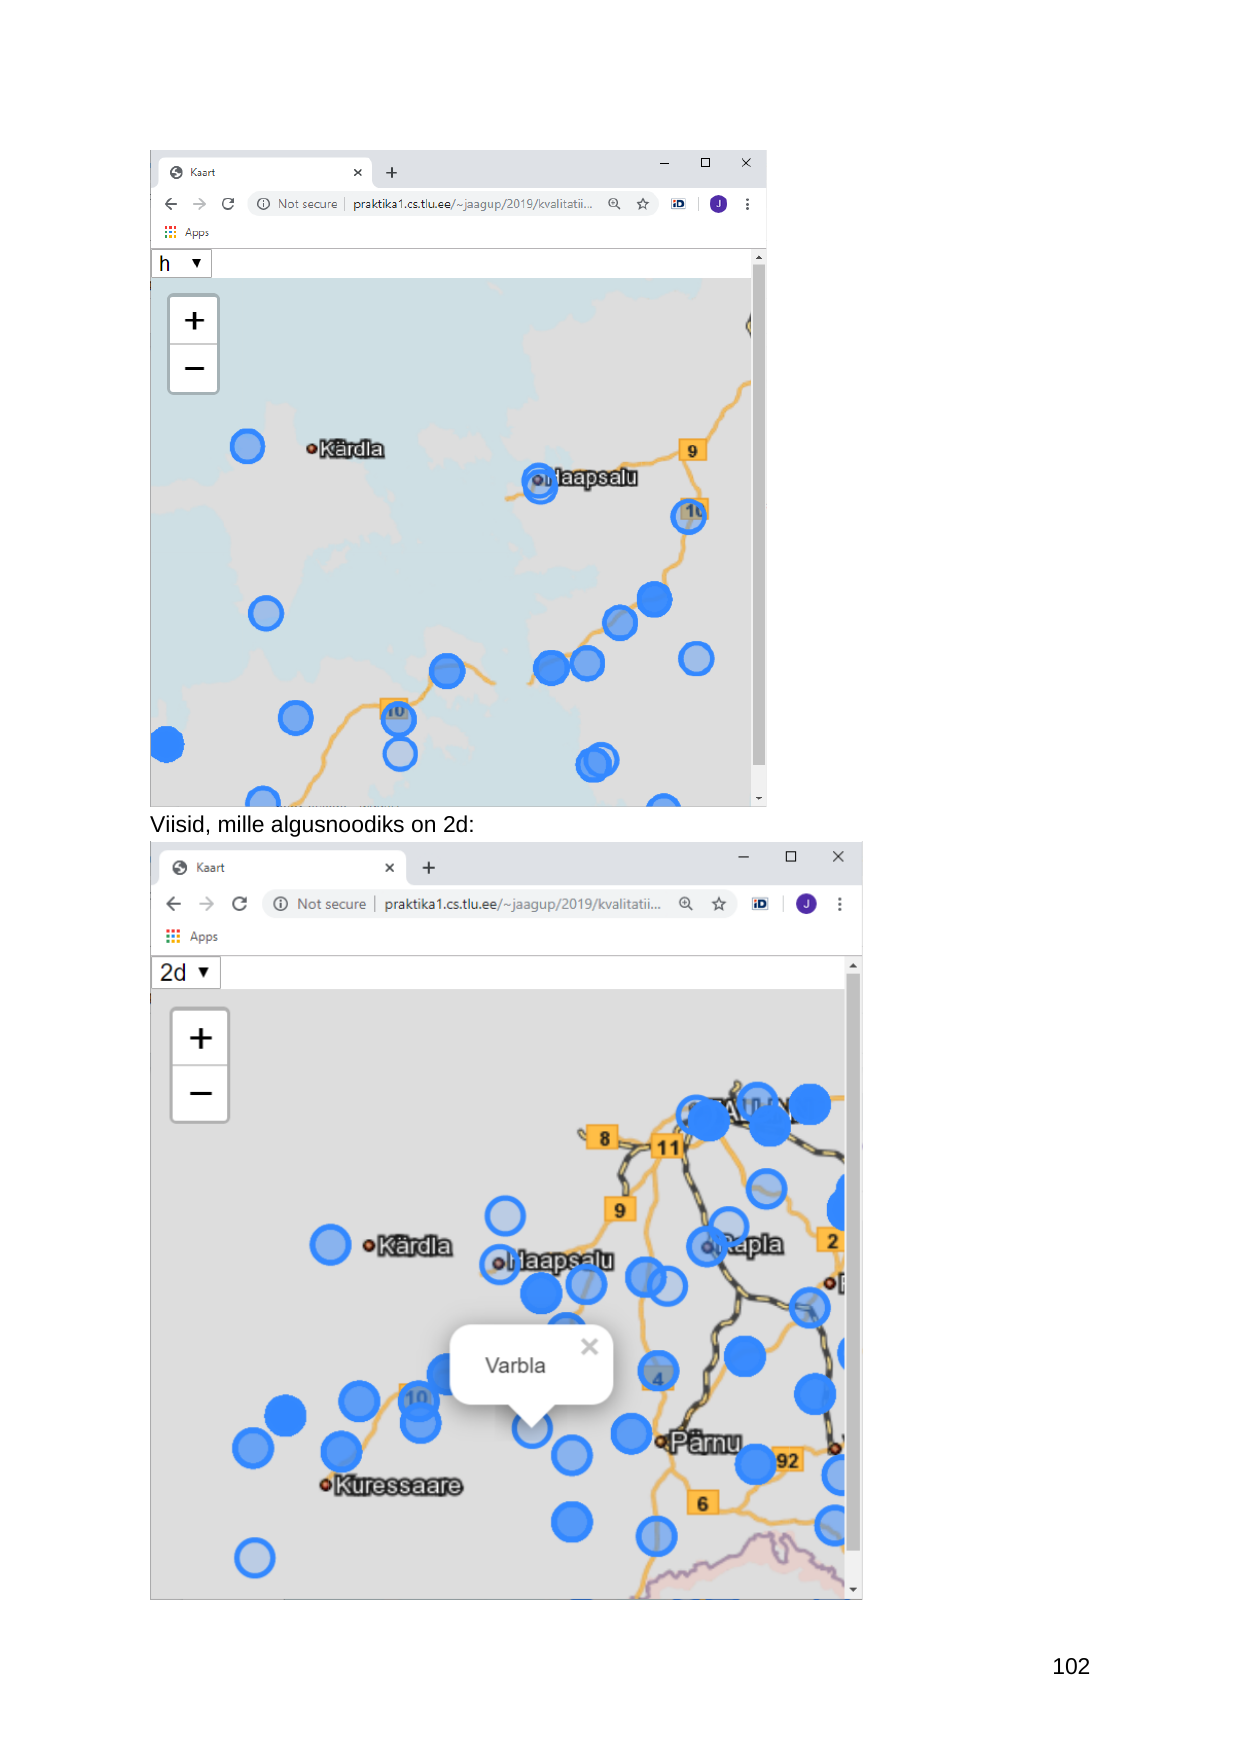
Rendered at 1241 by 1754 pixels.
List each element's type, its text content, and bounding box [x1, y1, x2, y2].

picture [150, 841, 863, 1600]
text Viisid, mille algusnoodiks on 2d: [150, 811, 1090, 837]
picture [150, 150, 767, 807]
